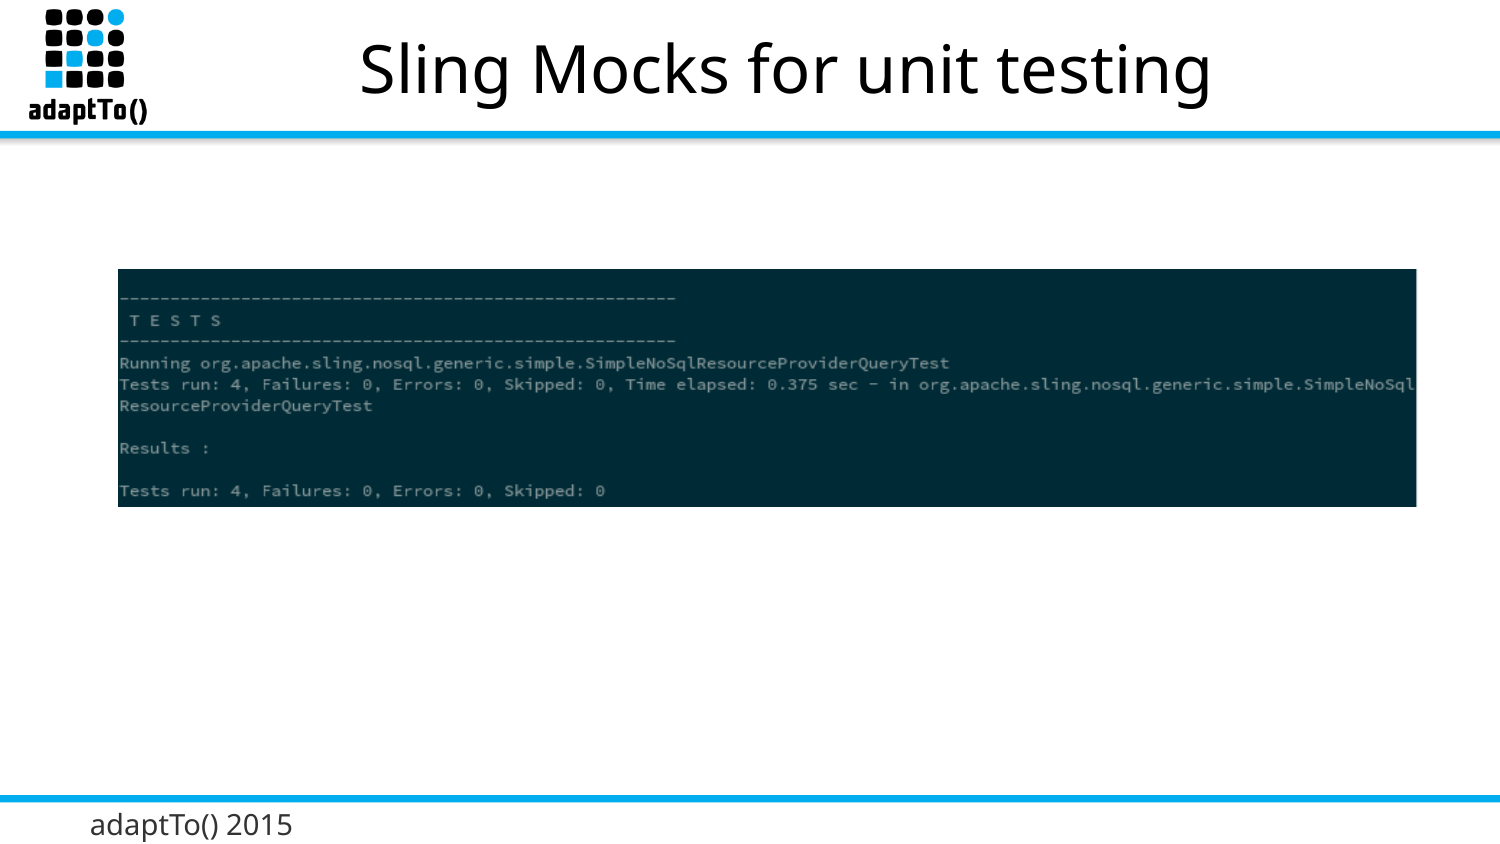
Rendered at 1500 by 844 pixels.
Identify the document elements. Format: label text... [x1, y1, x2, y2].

picture [152, 486, 159, 496]
picture [445, 382, 453, 389]
picture [120, 380, 128, 389]
picture [526, 378, 531, 389]
picture [192, 382, 210, 389]
picture [191, 316, 199, 325]
picture [121, 443, 129, 453]
picture [627, 357, 635, 368]
picture [637, 358, 665, 368]
picture [323, 382, 331, 389]
picture [415, 357, 422, 368]
picture [333, 401, 341, 411]
picture [162, 382, 169, 389]
picture [605, 361, 625, 371]
picture [423, 489, 433, 496]
picture [121, 358, 159, 368]
picture [597, 380, 605, 389]
picture [932, 382, 938, 389]
picture [1073, 382, 1080, 393]
picture [646, 382, 665, 389]
picture [293, 378, 311, 389]
picture [668, 358, 686, 371]
picture [597, 486, 605, 496]
picture [253, 361, 280, 371]
picture [1245, 378, 1250, 389]
picture [597, 357, 602, 368]
picture [1356, 380, 1384, 389]
picture [394, 486, 402, 496]
picture [1164, 382, 1171, 389]
picture [789, 380, 797, 389]
picture [231, 380, 240, 389]
picture [750, 361, 756, 368]
picture [394, 380, 401, 389]
picture [263, 404, 270, 411]
picture [445, 361, 473, 368]
picture [172, 444, 179, 453]
picture [162, 442, 169, 453]
picture [130, 316, 139, 326]
picture [131, 446, 159, 453]
picture [759, 361, 766, 368]
picture [334, 489, 341, 496]
picture [900, 382, 908, 389]
picture [354, 404, 361, 411]
picture [445, 489, 453, 496]
picture [769, 358, 787, 368]
picture [1346, 378, 1353, 389]
picture [1204, 378, 1209, 389]
picture [536, 378, 574, 392]
picture [406, 382, 412, 389]
picture [840, 361, 848, 368]
picture [131, 404, 169, 411]
picture [183, 489, 189, 496]
picture [151, 316, 159, 326]
picture [283, 378, 288, 389]
picture [506, 486, 513, 496]
title Sling Mocks for unit testing [150, 15, 1425, 121]
picture [212, 320, 220, 326]
picture [587, 358, 594, 368]
picture [1174, 382, 1192, 389]
picture [516, 378, 523, 389]
picture [364, 380, 372, 389]
picture [1002, 378, 1020, 389]
picture [1407, 378, 1414, 389]
picture [1275, 378, 1282, 389]
picture [1042, 378, 1050, 389]
picture [120, 486, 129, 496]
picture [535, 361, 554, 371]
picture [173, 404, 179, 411]
picture [201, 361, 210, 368]
picture [192, 401, 210, 411]
picture [688, 378, 695, 389]
picture [486, 357, 491, 368]
picture [566, 361, 574, 368]
picture [313, 361, 321, 368]
picture [251, 400, 260, 411]
picture [182, 404, 189, 411]
picture [688, 357, 695, 368]
picture [182, 446, 189, 453]
picture [436, 489, 442, 496]
picture [506, 380, 513, 389]
picture [1052, 378, 1057, 389]
picture [283, 357, 301, 368]
picture [435, 361, 443, 372]
picture [1154, 382, 1161, 393]
picture [1316, 378, 1321, 389]
picture [222, 361, 230, 372]
picture [920, 382, 929, 389]
picture [840, 382, 857, 389]
picture [851, 358, 888, 371]
picture [192, 489, 210, 496]
picture [828, 357, 837, 368]
picture [294, 485, 301, 496]
picture [183, 382, 189, 389]
picture [1235, 382, 1242, 389]
picture [698, 378, 746, 392]
picture [1253, 382, 1273, 392]
picture [273, 382, 281, 389]
picture [516, 361, 523, 368]
picture [334, 357, 339, 368]
picture [172, 316, 179, 326]
picture [365, 401, 371, 411]
picture [131, 489, 149, 496]
picture [892, 361, 908, 371]
picture [121, 401, 129, 411]
picture [264, 486, 270, 496]
picture [698, 358, 706, 368]
picture [1386, 382, 1404, 392]
picture [791, 361, 817, 368]
picture [323, 489, 331, 496]
picture [1062, 382, 1070, 389]
picture [162, 357, 167, 368]
picture [830, 382, 837, 389]
picture [344, 404, 351, 411]
picture [27, 6, 148, 126]
picture [941, 358, 949, 368]
picture [274, 401, 311, 413]
picture [131, 382, 149, 389]
picture [627, 380, 634, 389]
picture [315, 382, 321, 389]
picture [303, 489, 311, 496]
picture [364, 486, 372, 496]
picture [961, 382, 989, 392]
picture [1133, 378, 1141, 389]
picture [536, 485, 574, 498]
picture [992, 382, 999, 389]
picture [809, 380, 817, 389]
picture [344, 361, 362, 372]
picture [416, 382, 422, 389]
picture [769, 380, 777, 389]
picture [496, 361, 503, 368]
picture [800, 380, 806, 389]
picture [374, 361, 412, 371]
picture [423, 382, 433, 389]
picture [162, 489, 169, 496]
picture [526, 357, 531, 368]
picture [1032, 382, 1040, 389]
picture [334, 382, 341, 389]
picture [1113, 382, 1131, 392]
picture [243, 361, 250, 368]
picture [1324, 382, 1344, 392]
picture [890, 378, 895, 389]
picture [909, 358, 918, 368]
picture [475, 380, 483, 389]
picture [1195, 382, 1201, 389]
picture [637, 378, 642, 389]
picture [221, 404, 240, 411]
picture [820, 357, 825, 368]
picture [273, 489, 281, 496]
picture [315, 404, 331, 413]
picture [1214, 382, 1222, 389]
picture [475, 486, 483, 496]
picture [1093, 382, 1111, 389]
picture [1285, 382, 1293, 389]
picture [708, 361, 746, 368]
picture [557, 357, 564, 368]
picture [436, 382, 442, 389]
picture [516, 485, 524, 496]
picture [152, 380, 159, 389]
picture [324, 357, 331, 368]
picture [416, 489, 422, 496]
picture [941, 382, 949, 393]
picture [172, 361, 190, 372]
picture [921, 361, 938, 368]
picture [231, 486, 239, 496]
picture [264, 380, 270, 389]
picture [678, 382, 686, 389]
